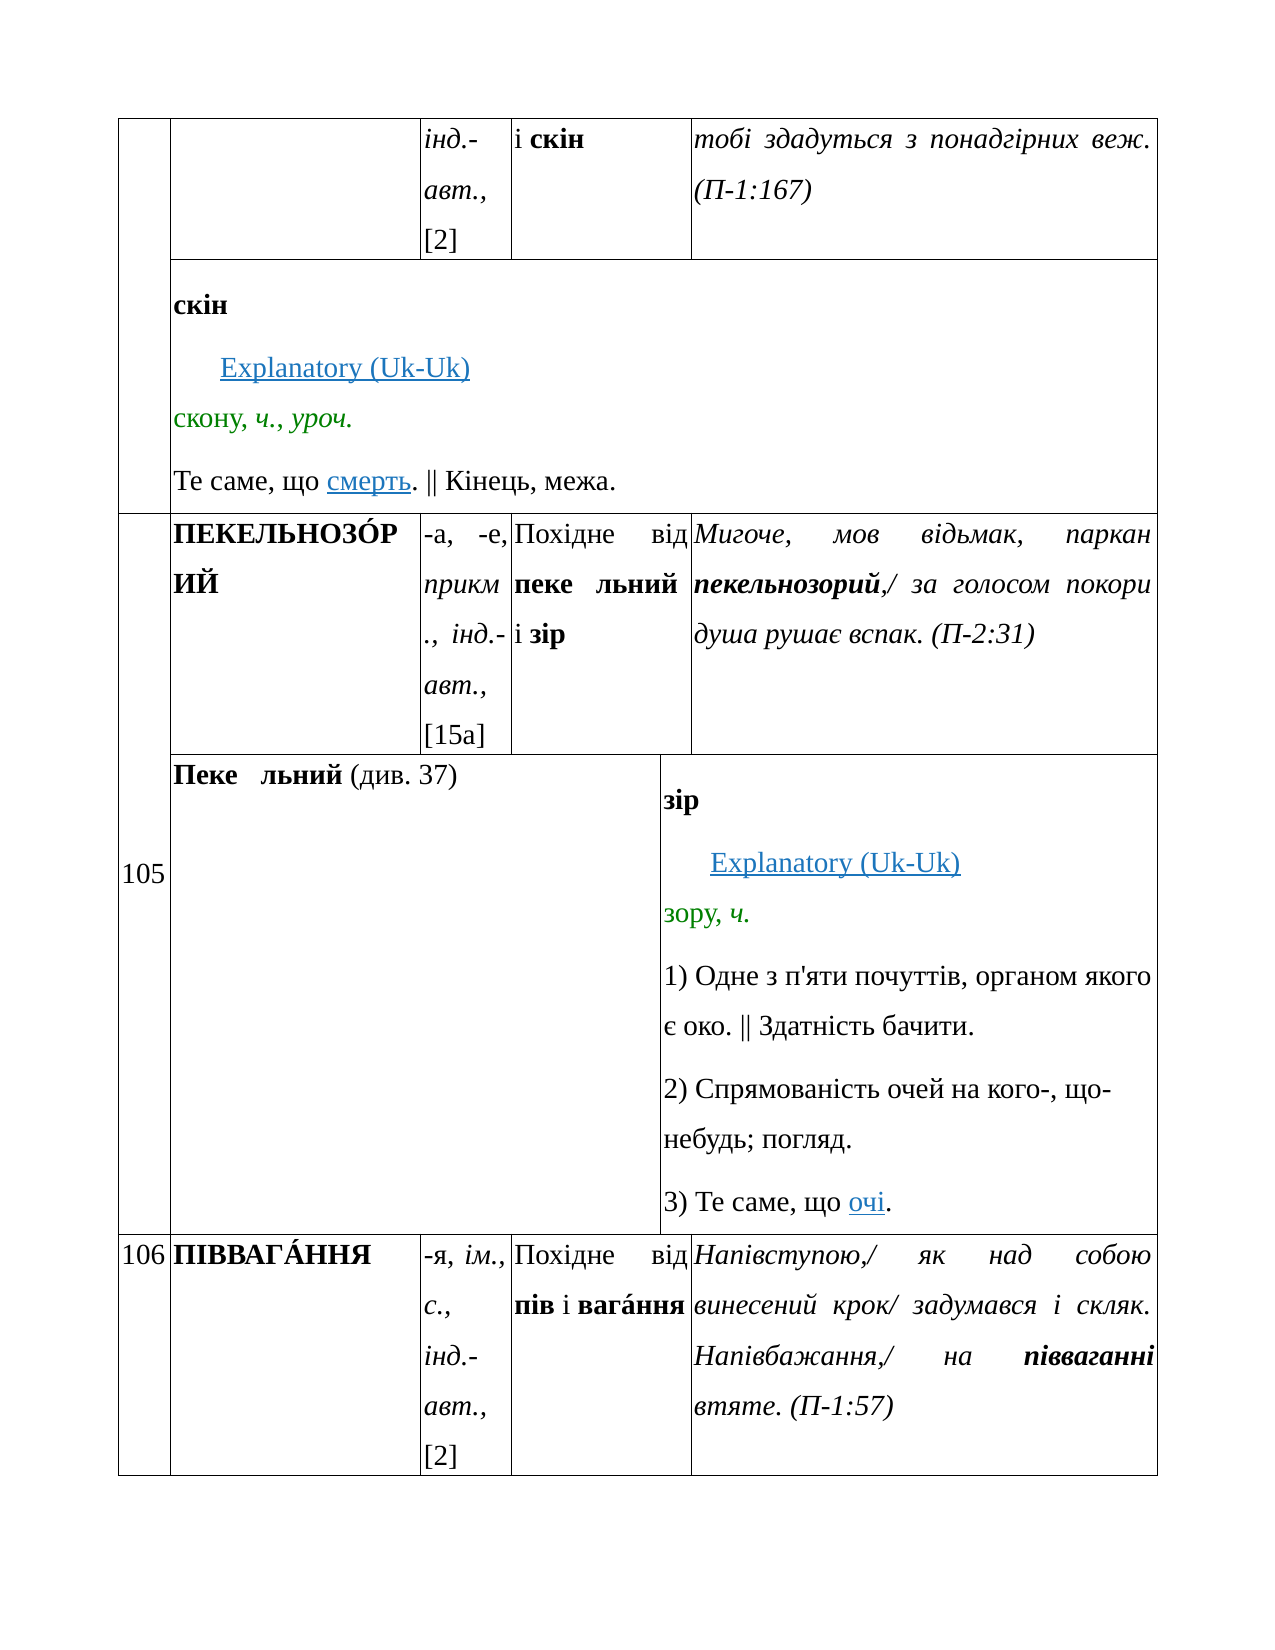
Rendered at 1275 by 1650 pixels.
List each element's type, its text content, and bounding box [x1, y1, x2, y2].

table_cell Пекельний (див. 37) [171, 755, 660, 1233]
table_cell 105 [119, 514, 170, 1233]
table_cell Піввагáння [171, 1235, 420, 1475]
table_cell -я, ім., с., інд.-авт., [2] [421, 1235, 511, 1475]
table_cell скін Explanatory (Uk-Uk) скону, ч., уроч. Те саме, що смерть. || Кінець, межа. [171, 260, 1157, 512]
table_cell [119, 119, 170, 512]
table_cell тобі здадуться з понадгірних веж. (П-1:167) [692, 119, 1157, 259]
table_cell і скін [512, 119, 691, 259]
table_cell інд.-авт., [2] [421, 119, 511, 259]
table_cell Напівступою,/ як над собою винесений крок/ задумався і скляк. Напівбажання,/ на півваганні втяте. (П-1:57) [692, 1235, 1157, 1475]
table_cell Похідне від пів і вагáння [512, 1235, 691, 1475]
table_cell Пекельнозóрий [171, 514, 420, 754]
table_cell Мигоче, мов відьмак, паркан пекельнозорий,/ за голосом покори душа рушає вспак. (П-2:31) [692, 514, 1157, 754]
table_cell Похідне від пекельний і зір [512, 514, 691, 754]
table_cell [171, 119, 420, 259]
table_cell -а, -е, прикм., інд.-авт., [15а] [421, 514, 511, 754]
table_cell 106 [119, 1235, 170, 1475]
table_cell зір Explanatory (Uk-Uk) зору, ч. 1) Одне з п'яти почуттів, органом якого є око. || Здатність бачити. 2) Спрямованість очей на кого-, що-небудь; погляд. 3) Те саме, що очі. [661, 755, 1157, 1233]
